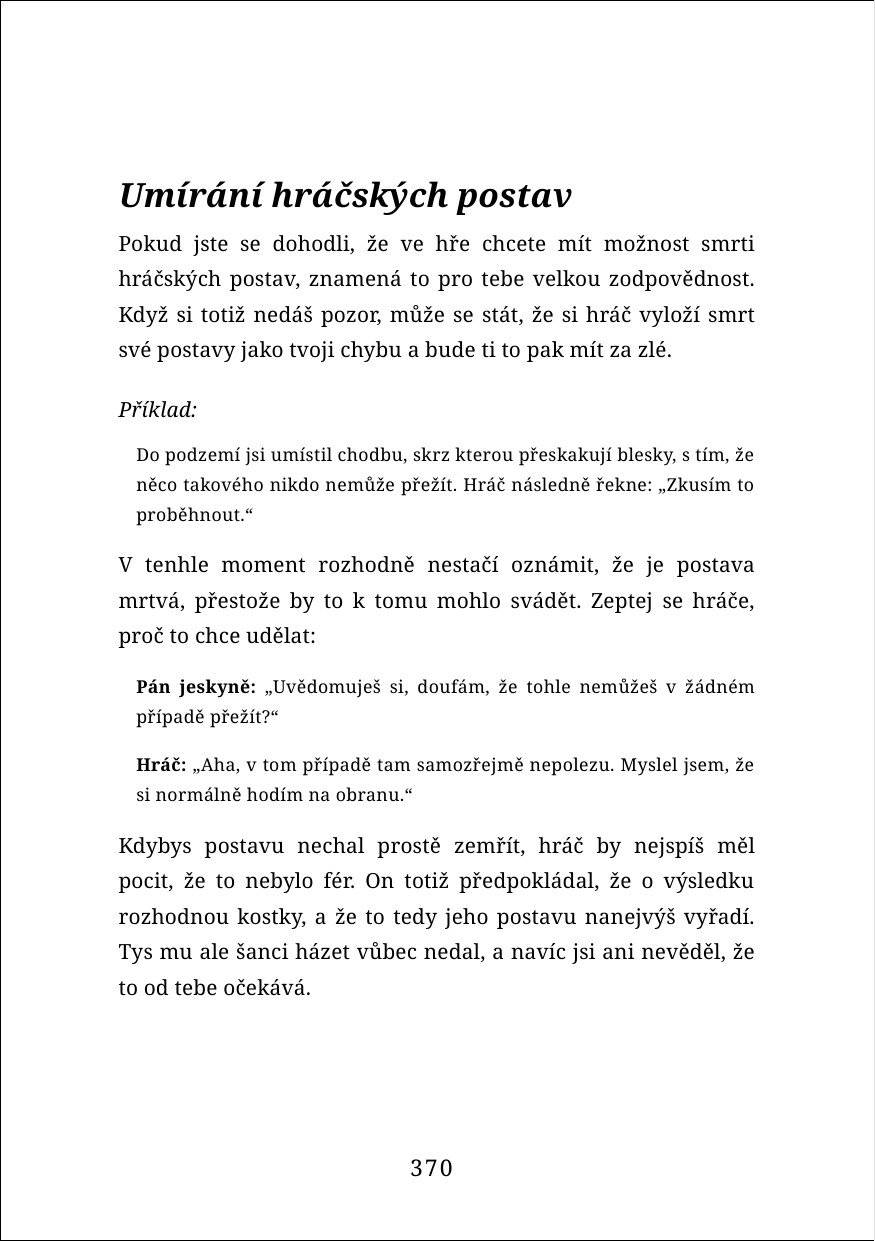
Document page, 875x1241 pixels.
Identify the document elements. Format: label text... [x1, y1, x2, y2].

text V tenhle moment rozhodně nestačí oznámit, že je postava mrtvá, přestože by to k tomu mohlo svádět. Zeptej se hráče, proč to chce udělat: [118, 550, 756, 650]
text Do podzemí jsi umístil chodbu, skrz kterou přeskakují blesky, s tím, že něco takového nikdo nemůže přežít. Hráč následně řekne: „Zkusím to proběhnout.“ [136, 442, 756, 527]
text Pán jeskyně: „Uvědomuješ si, doufám, že tohle nemůžeš v žádném případě přežít?“ [136, 674, 756, 729]
text Pokud jste se dohodli, že ve hře chcete mít možnost smrti hráčských postav, znamená to pro tebe velkou zodpovědnost. Když si totiž nedáš pozor, může se stát, že si hráč vyloží smrt své postavy jako tvoji chybu a bude ti to pak mít za zlé. [118, 229, 756, 364]
text Kdybys postavu nechal prostě zemřít, hráč by nejspíš měl pocit, že to nebylo fér. On totiž předpokládal, že o výsledku rozhodnou kostky, a že to tedy jeho postavu nanejvýš vyřadí. Tys mu ale šanci házet vůbec nedal, a navíc jsi ani nevěděl, že to od tebe očekává. [118, 831, 756, 1001]
text Příklad: [118, 395, 756, 423]
subtitle Umírání hráčských postav [118, 172, 756, 217]
text Hráč: „Aha, v tom případě tam samozřejmě nepolezu. Myslel jsem, že si normálně hodím na obranu.“ [136, 753, 756, 807]
